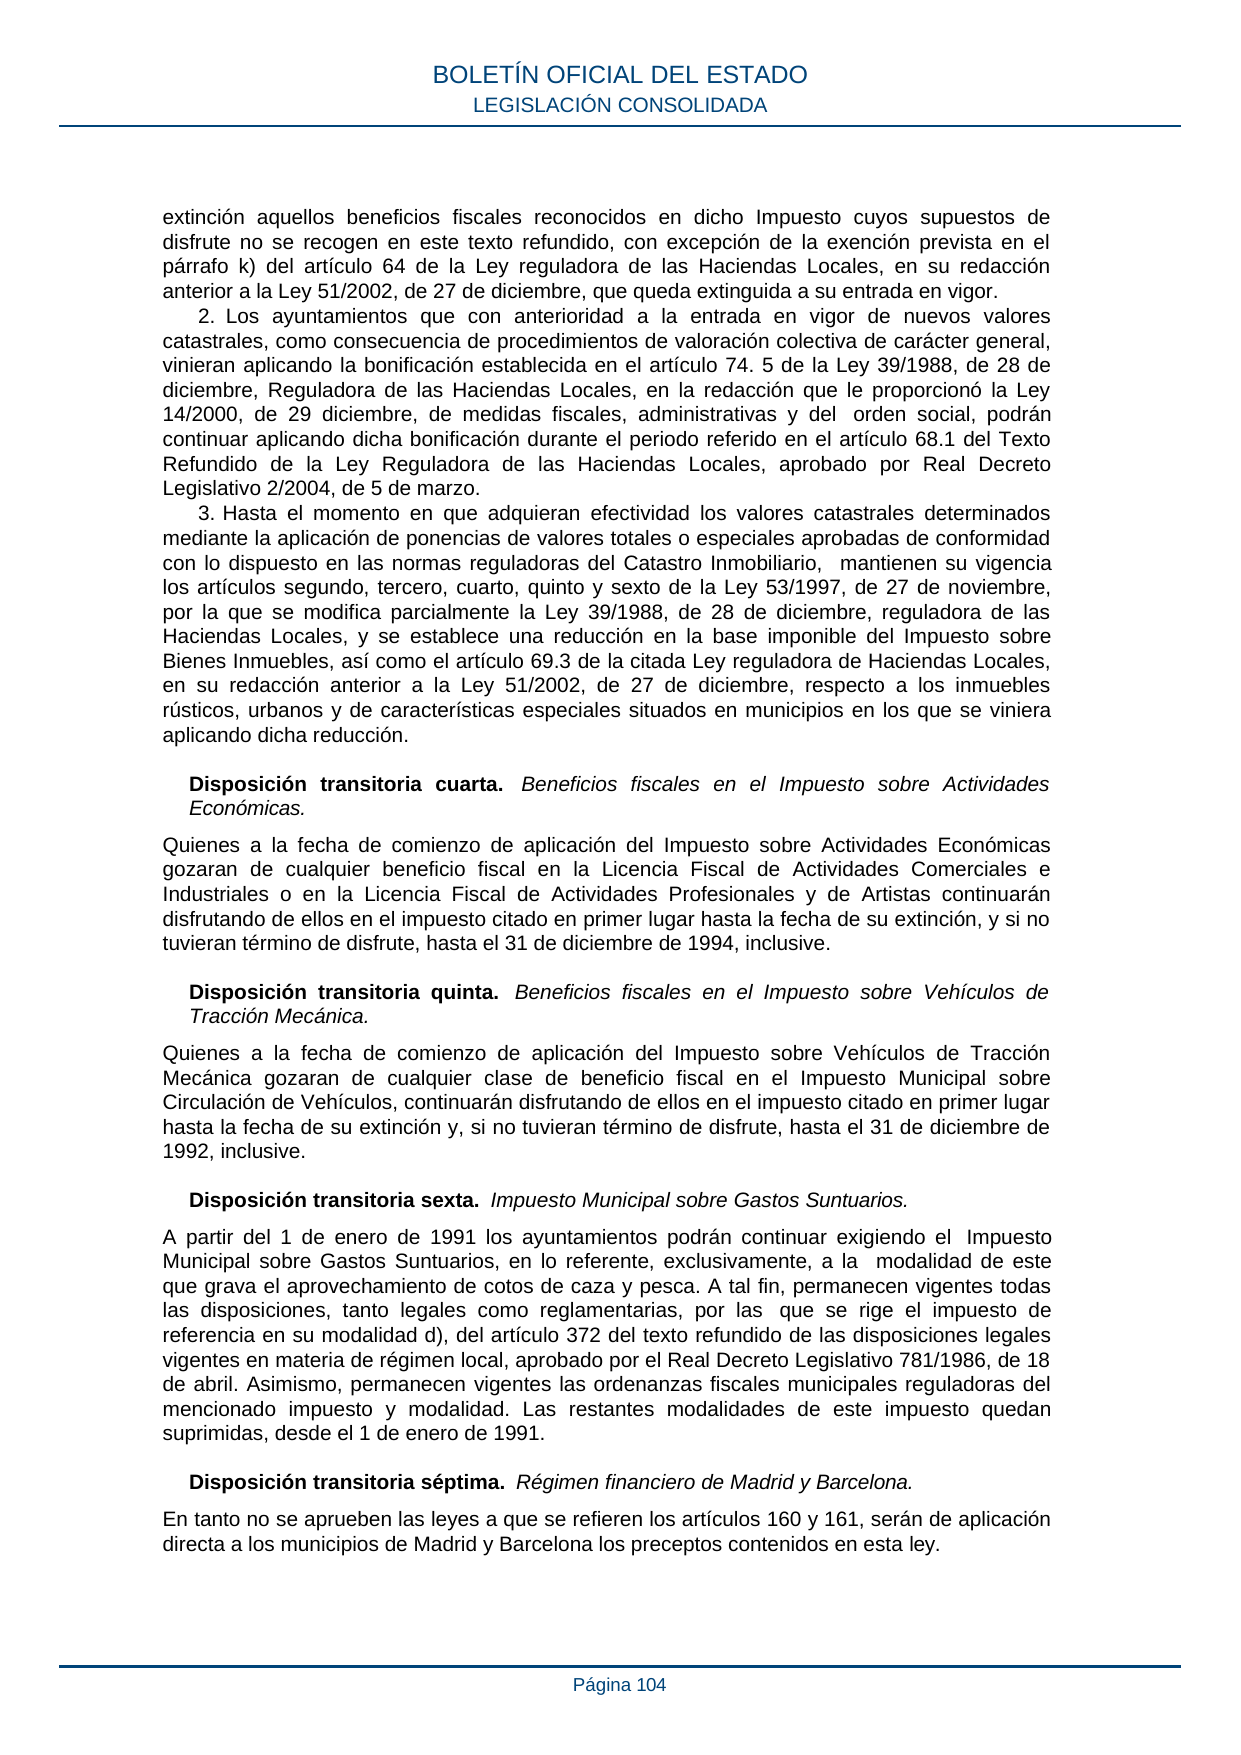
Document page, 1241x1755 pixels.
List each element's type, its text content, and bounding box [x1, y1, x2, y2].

text Quienes a la fecha de comienzo de aplicación del Impuesto sobre Vehículos de Tracción Mecánica gozaran de cualquier clase de beneficio fiscal en el Impuesto Municipal sobre Circulación de Vehículos, continuarán disfrutando de ellos en el impuesto citado en primer lugar hasta la fecha de su extinción y, si no tuvieran término de disfrute, hasta el 31 de diciembre de 1992, inclusive. [162, 1041, 1052, 1163]
text A partir del 1 de enero de 1991 los ayuntamientos podrán continuar exigiendo el Impuesto Municipal sobre Gastos Suntuarios, en lo referente, exclusivamente, a la modalidad de este que grava el aprovechamiento de cotos de caza y pesca. A tal fin, permanecen vigentes todas las disposiciones, tanto legales como reglamentarias, por las que se rige el impuesto de referencia en su modalidad d), del artículo 372 del texto refundido de las disposiciones legales vigentes en materia de régimen local, aprobado por el Real Decreto Legislativo 781/1986, de 18 de abril. Asimismo, permanecen vigentes las ordenanzas fiscales municipales reguladoras del mencionado impuesto y modalidad. Las restantes modalidades de este impuesto quedan suprimidas, desde el 1 de enero de 1991. [162, 1224, 1052, 1445]
text En tanto no se aprueben las leyes a que se refieren los artículos 160 y 161, serán de aplicación directa a los municipios de Madrid y Barcelona los preceptos contenidos en esta ley. [162, 1507, 1052, 1556]
text Disposición transitoria quinta. Beneficios fiscales en el Impuesto sobre Vehículos de Tracción Mecánica. [189, 979, 1052, 1028]
text Disposición transitoria cuarta. Beneficios fiscales en el Impuesto sobre Actividades Económicas. [189, 771, 1052, 820]
list Hasta el momento en que adquieran efectividad los valores catastrales determinados mediante la aplicación de ponencias de valores totales o especiales aprobadas de conformidad con lo dispuesto en las normas reguladoras del Catastro Inmobiliario, mantienen su vigencia los artículos segundo, tercero, cuarto, quinto y sexto de la Ley 53/1997, de 27 de noviembre, por la que se modifica parcialmente la Ley 39/1988, de 28 de diciembre, reguladora de las Haciendas Locales, y se establece una reducción en la base imponible del Impuesto sobre Bienes Inmuebles, así como el artículo 69.3 de la citada Ley reguladora de Haciendas Locales, en su redacción anterior a la Ley 51/2002, de 27 de diciembre, respecto a los inmuebles rústicos, urbanos y de características especiales situados en municipios en los que se viniera aplicando dicha reducción. [162, 501, 1052, 746]
list Los ayuntamientos que con anterioridad a la entrada en vigor de nuevos valores catastrales, como consecuencia de procedimientos de valoración colectiva de carácter general, vinieran aplicando la bonificación establecida en el artículo 74. 5 de la Ley 39/1988, de 28 de diciembre, Reguladora de las Haciendas Locales, en la redacción que le proporcionó la Ley 14/2000, de 29 diciembre, de medidas fiscales, administrativas y del orden social, podrán continuar aplicando dicha bonificación durante el periodo referido en el artículo 68.1 del Texto Refundido de la Ley Reguladora de las Haciendas Locales, aprobado por Real Decreto Legislativo 2/2004, de 5 de marzo. [162, 304, 1052, 500]
text Quienes a la fecha de comienzo de aplicación del Impuesto sobre Actividades Económicas gozaran de cualquier beneficio fiscal en la Licencia Fiscal de Actividades Comerciales e Industriales o en la Licencia Fiscal de Actividades Profesionales y de Artistas continuarán disfrutando de ellos en el impuesto citado en primer lugar hasta la fecha de su extinción, y si no tuvieran término de disfrute, hasta el 31 de diciembre de 1994, inclusive. [162, 833, 1052, 955]
text Disposición transitoria séptima. Régimen financiero de Madrid y Barcelona. [189, 1470, 1167, 1494]
text extinción aquellos beneficios fiscales reconocidos en dicho Impuesto cuyos supuestos de disfrute no se recogen en este texto refundido, con excepción de la exención prevista en el párrafo k) del artículo 64 de la Ley reguladora de las Haciendas Locales, en su redacción anterior a la Ley 51/2002, de 27 de diciembre, que queda extinguida a su entrada en vigor. [162, 205, 1052, 303]
text Disposición transitoria sexta. Impuesto Municipal sobre Gastos Suntuarios. [189, 1188, 1167, 1212]
